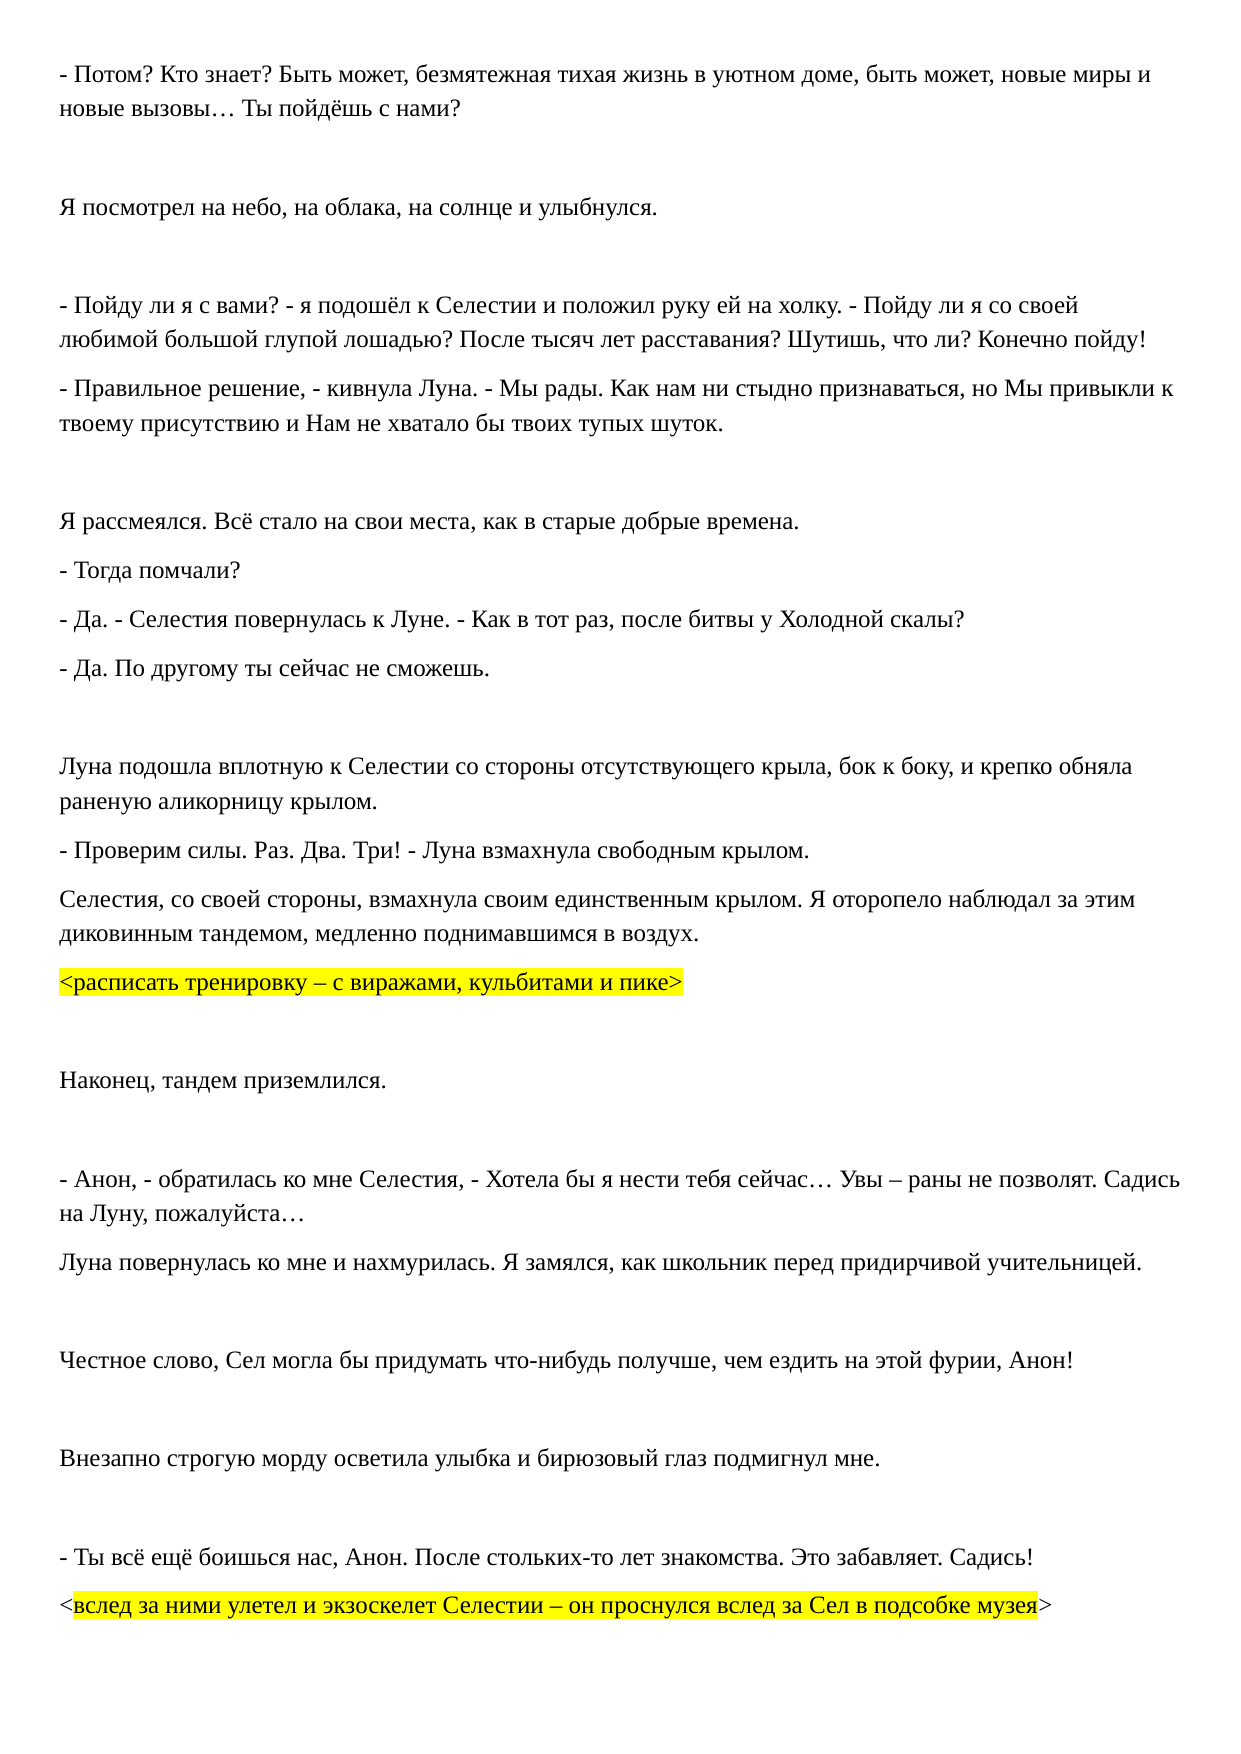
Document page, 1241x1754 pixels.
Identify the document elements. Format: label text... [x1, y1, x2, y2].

text - Ты всё ещё боишься нас, Анон. После стольких-то лет знакомства. Это забавляет. Садись! [59, 1542, 1181, 1570]
text - Да. - Селестия повернулась к Луне. - Как в тот раз, после битвы у Холодной скалы? [59, 604, 1181, 633]
text <расписать тренировку – с виражами, кульбитами и пике> [59, 967, 1181, 996]
text - Да. По другому ты сейчас не сможешь. [59, 653, 1181, 682]
text - Анон, - обратилась ко мне Селестия, - Хотела бы я нести тебя сейчас… Увы – раны не позволят. Садись на Луну, пожалуйста… [59, 1164, 1181, 1227]
text - Потом? Кто знает? Быть может, безмятежная тихая жизнь в уютном доме, быть может, новые миры и новые вызовы… Ты пойдёшь с нами? [59, 59, 1181, 122]
text Луна подошла вплотную к Селестии со стороны отсутствующего крыла, бок к боку, и крепко обняла раненую аликорницу крылом. [59, 751, 1181, 814]
text Луна повернулась ко мне и нахмурилась. Я замялся, как школьник перед придирчивой учительницей. [59, 1247, 1181, 1276]
text Честное слово, Сел могла бы придумать что-нибудь получше, чем ездить на этой фурии, Анон! [59, 1345, 1181, 1374]
text - Проверим силы. Раз. Два. Три! - Луна взмахнула свободным крылом. [59, 835, 1181, 863]
text - Пойду ли я с вами? - я подошёл к Селестии и положил руку ей на холку. - Пойду ли я со своей любимой большой глупой лошадью? После тысяч лет расставания? Шутишь, что ли? Конечно пойду! [59, 290, 1181, 353]
text Я посмотрел на небо, на облака, на солнце и улыбнулся. [59, 192, 1181, 220]
text <вслед за ними улетел и экзоскелет Селестии – он проснулся вслед за Сел в подсобке музея> [59, 1591, 1181, 1619]
text Я рассмеялся. Всё стало на свои места, как в старые добрые времена. [59, 506, 1181, 535]
text Внезапно строгую морду осветила улыбка и бирюзовый глаз подмигнул мне. [59, 1443, 1181, 1472]
text Селестия, со своей стороны, взмахнула своим единственным крылом. Я оторопело наблюдал за этим диковинным тандемом, медленно поднимавшимся в воздух. [59, 884, 1181, 947]
text Наконец, тандем приземлился. [59, 1066, 1181, 1094]
text - Правильное решение, - кивнула Луна. - Мы рады. Как нам ни стыдно признаваться, но Мы привыкли к твоему присутствию и Нам не хватало бы твоих тупых шуток. [59, 373, 1181, 437]
text - Тогда помчали? [59, 555, 1181, 584]
